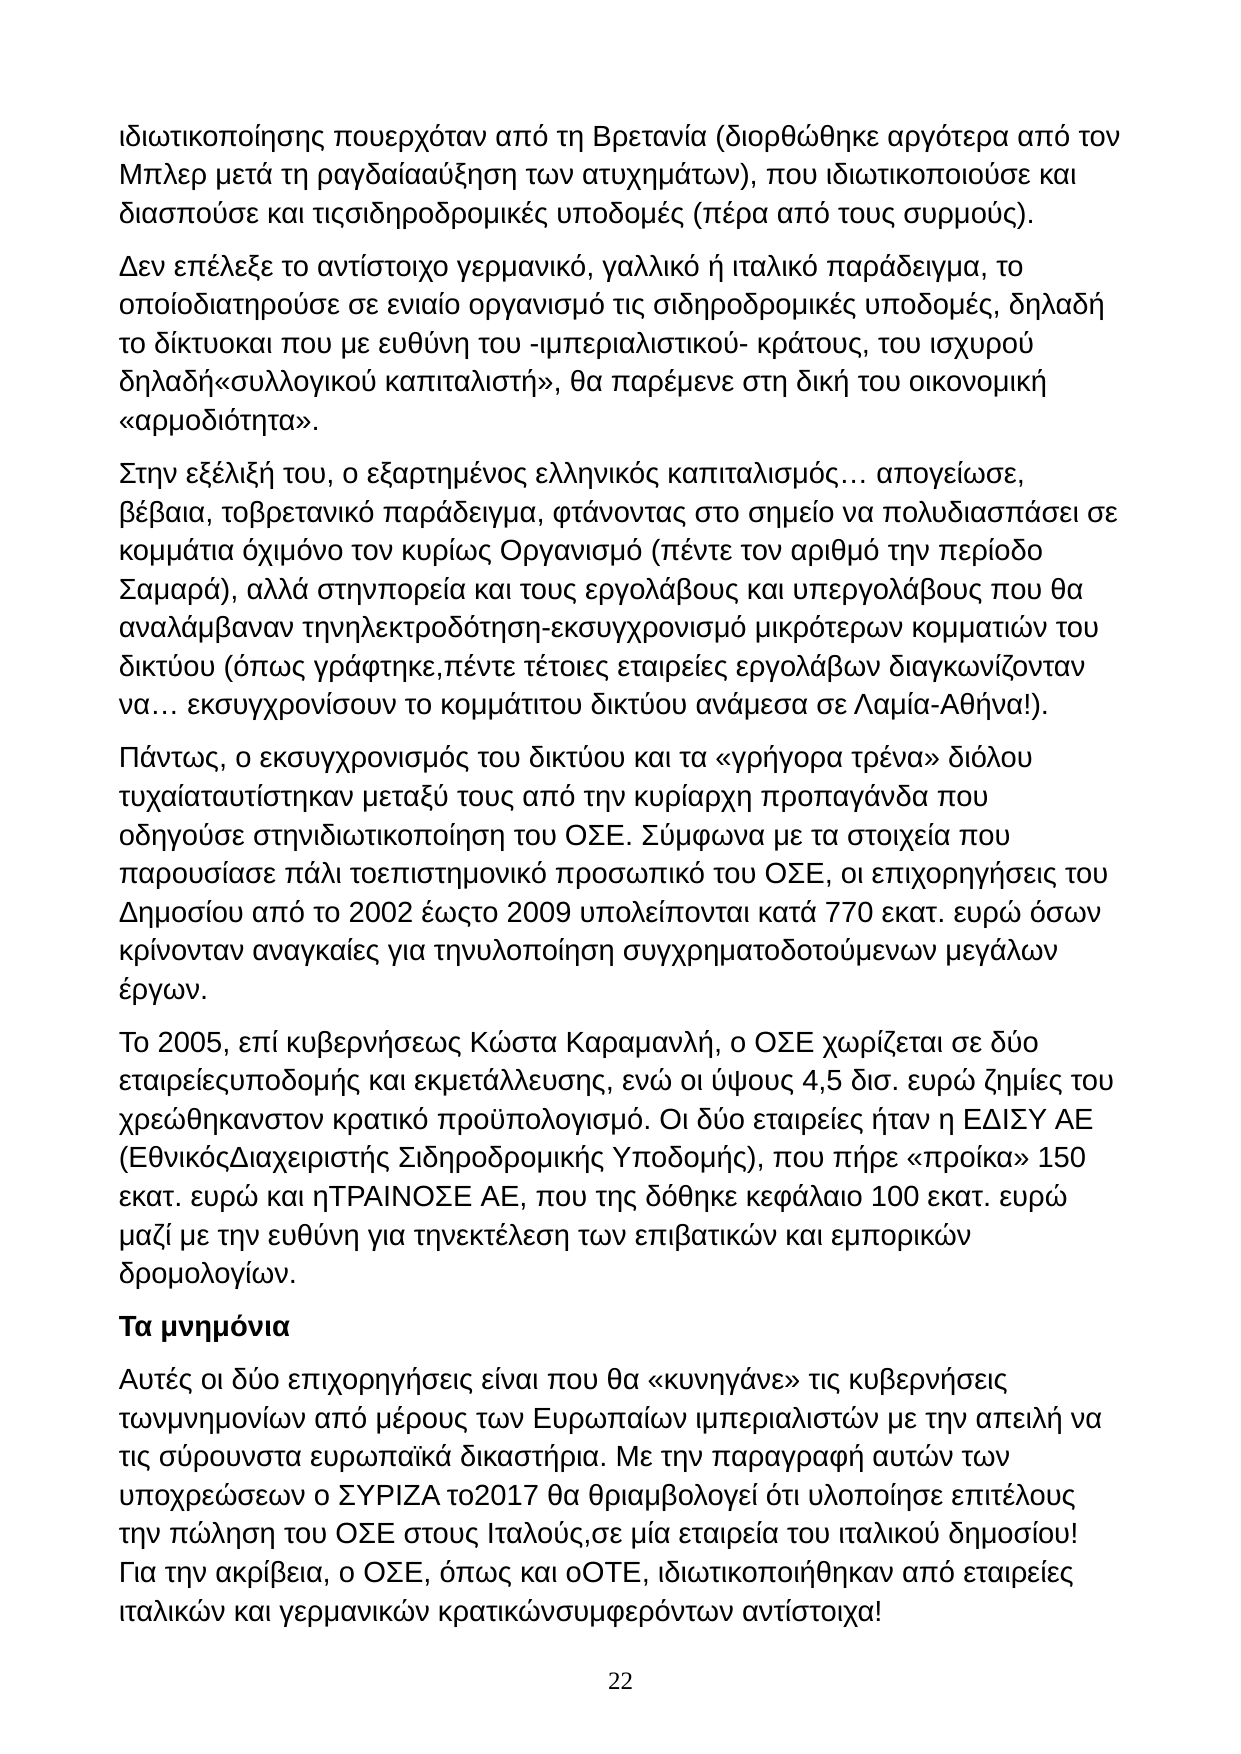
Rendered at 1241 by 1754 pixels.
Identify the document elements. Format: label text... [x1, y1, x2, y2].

text Δεν επέλεξε το αντίστοιχο γερμανικό, γαλλικό ή ιταλικό παράδειγμα, το οποίοδιατηρούσε σε ενιαίο οργανισμό τις σιδηροδρομικές υποδομές, δηλαδή το δίκτυοκαι που με ευθύνη του -ιμπεριαλιστικού- κράτους, του ισχυρού δηλαδή«συλλογικού καπιταλιστή», θα παρέμενε στη δική του οικονομική «αρμοδιότητα». [118, 249, 1122, 436]
text Αυτές οι δύο επιχορηγήσεις είναι που θα «κυνηγάνε» τις κυβερνήσεις τωνμνημονίων από μέρους των Ευρωπαίων ιμπεριαλιστών με την απειλή να τις σύρουνστα ευρωπαϊκά δικαστήρια. Με την παραγραφή αυτών των υποχρεώσεων ο ΣΥΡΙΖΑ το2017 θα θριαμβολογεί ότι υλοποίησε επιτέλους την πώληση του ΟΣΕ στους Ιταλούς,σε μία εταιρεία του ιταλικού δημοσίου! Για την ακρίβεια, ο ΟΣΕ, όπως και οΟΤΕ, ιδιωτικοποιήθηκαν από εταιρείες ιταλικών και γερμανικών κρατικώνσυμφερόντων αντίστοιχα! [118, 1362, 1122, 1627]
text Πάντως, ο εκσυγχρονισμός του δικτύου και τα «γρήγορα τρένα» διόλου τυχαίαταυτίστηκαν μεταξύ τους από την κυρίαρχη προπαγάνδα που οδηγούσε στηνιδιωτικοποίηση του ΟΣΕ. Σύμφωνα με τα στοιχεία που παρουσίασε πάλι τοεπιστημονικό προσωπικό του ΟΣΕ, οι επιχορηγήσεις του Δημοσίου από το 2002 έωςτο 2009 υπολείπονται κατά 770 εκατ. ευρώ όσων κρίνονταν αναγκαίες για τηνυλοποίηση συγχρηματοδοτούμενων μεγάλων έργων. [118, 740, 1122, 1005]
text ιδιωτικοποίησης πουερχόταν από τη Βρετανία (διορθώθηκε αργότερα από τον Μπλερ μετά τη ραγδαίααύξηση των ατυχημάτων), που ιδιωτικοποιούσε και διασπούσε και τιςσιδηροδρομικές υποδομές (πέρα από τους συρμούς). [118, 118, 1122, 229]
text Το 2005, επί κυβερνήσεως Κώστα Καραμανλή, ο ΟΣΕ χωρίζεται σε δύο εταιρείεςυποδομής και εκμετάλλευσης, ενώ οι ύψους 4,5 δισ. ευρώ ζημίες του χρεώθηκανστον κρατικό προϋπολογισμό. Οι δύο εταιρείες ήταν η ΕΔΙΣΥ AE (ΕθνικόςΔιαχειριστής Σιδηροδρομικής Υποδομής), που πήρε «προίκα» 150 εκατ. ευρώ και ηΤΡΑΙΝΟΣΕ AE, που της δόθηκε κεφάλαιο 100 εκατ. ευρώ μαζί με την ευθύνη για τηνεκτέλεση των επιβατικών και εμπορικών δρομολογίων. [118, 1025, 1122, 1289]
text Στην εξέλιξή του, ο εξαρτημένος ελληνικός καπιταλισμός… απογείωσε, βέβαια, τοβρετανικό παράδειγμα, φτάνοντας στο σημείο να πολυδιασπάσει σε κομμάτια όχιμόνο τον κυρίως Οργανισμό (πέντε τον αριθμό την περίοδο Σαμαρά), αλλά στηνπορεία και τους εργολάβους και υπεργολάβους που θα αναλάμβαναν τηνηλεκτροδότηση-εκσυγχρονισμό μικρότερων κομματιών του δικτύου (όπως γράφτηκε,πέντε τέτοιες εταιρείες εργολάβων διαγκωνίζονταν να… εκσυγχρονίσουν το κομμάτιτου δικτύου ανάμεσα σε Λαμία-Αθήνα!). [118, 456, 1122, 721]
text Τα μνημόνια [118, 1309, 1122, 1343]
